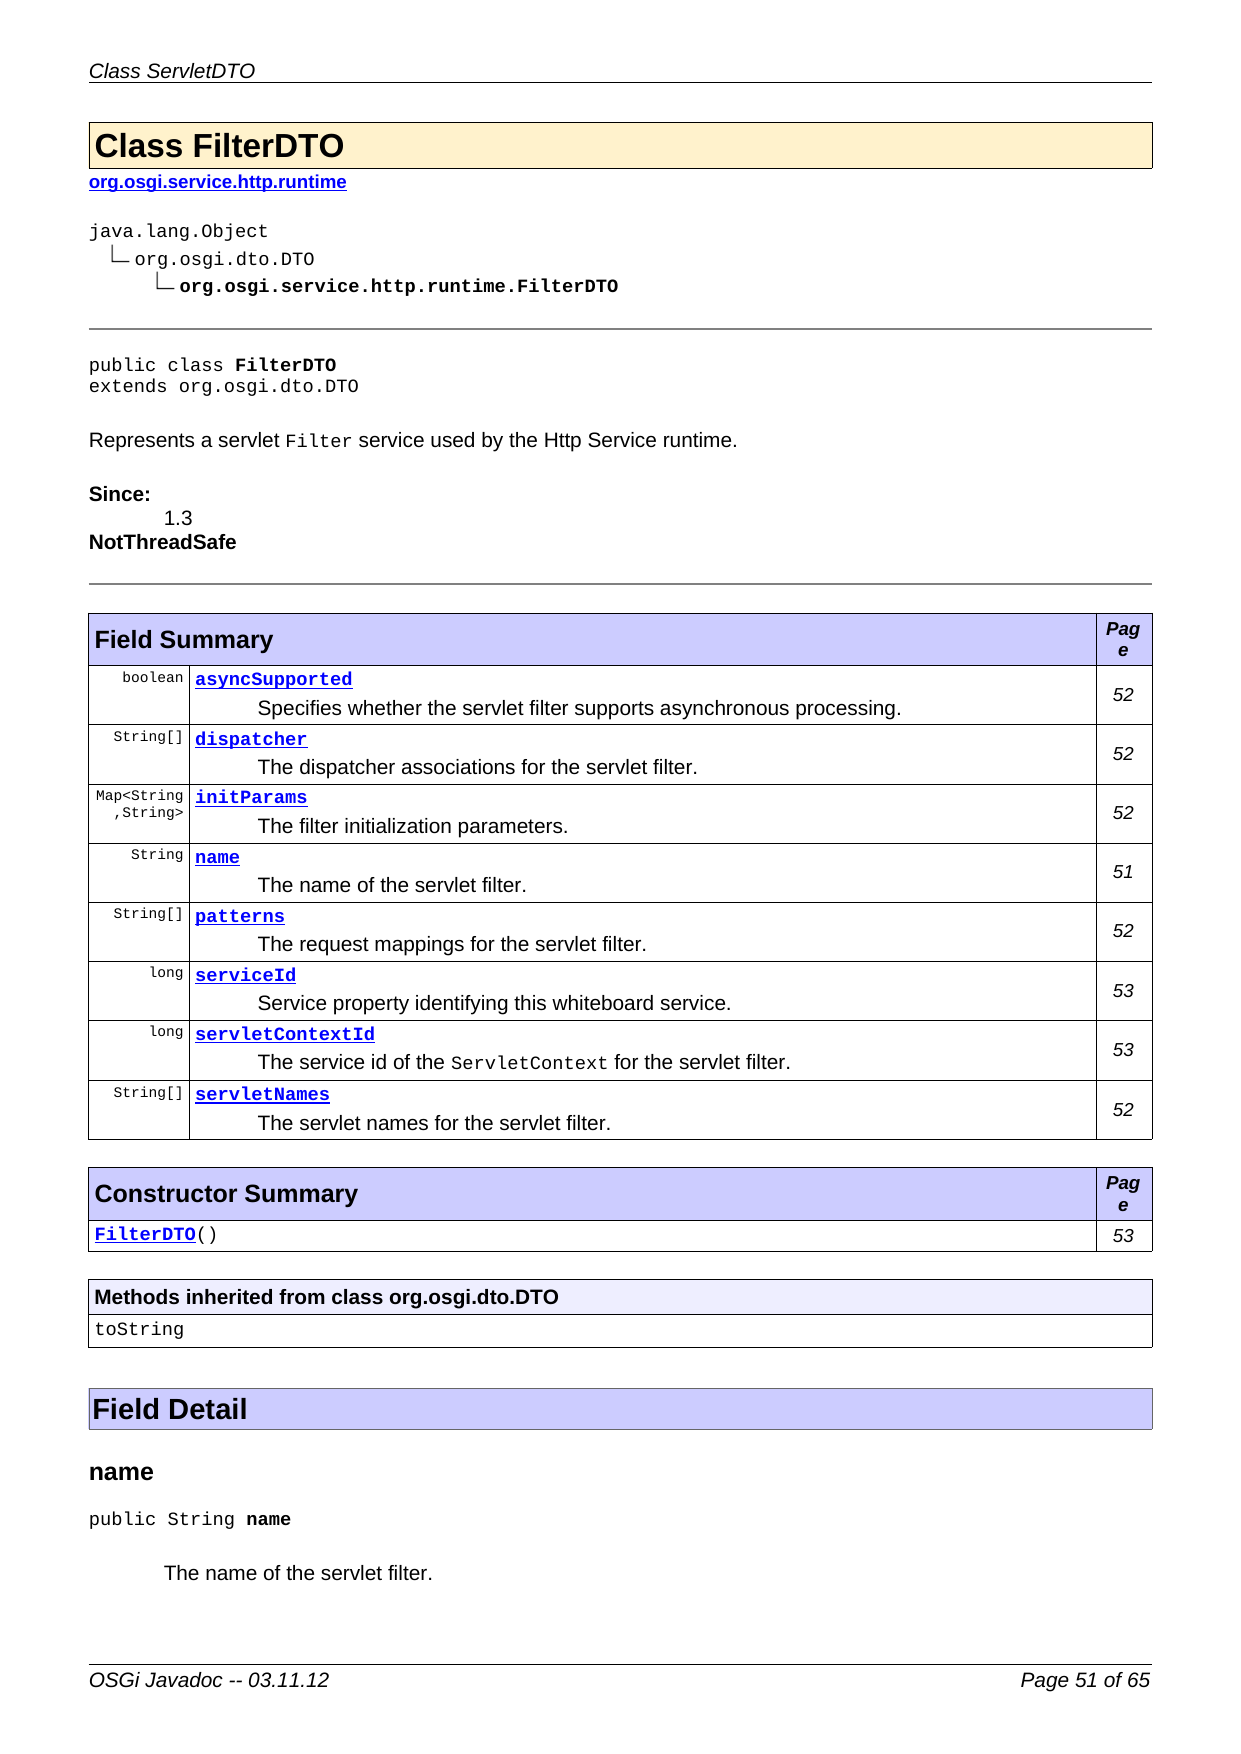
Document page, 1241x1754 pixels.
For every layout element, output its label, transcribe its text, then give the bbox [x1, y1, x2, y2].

subtitle name [88, 1457, 1152, 1486]
subtitle Field Detail [90, 1389, 1152, 1429]
subtitle Class FilterDTO [90, 123, 1152, 168]
text org.osgi.dto.DTO [88, 243, 1152, 271]
text The name of the servlet filter. [163, 1561, 1152, 1584]
table_cell name The name of the servlet filter. [190, 844, 1096, 902]
table_cell Map<String,String> [89, 785, 189, 842]
table_cell 52 [1097, 903, 1152, 961]
table_cell 52 [1097, 962, 1152, 1020]
picture [111, 243, 135, 266]
table_cell servletContextId The service id of the ServletContext for the servlet filter. [190, 1021, 1096, 1080]
table_cell long [89, 1021, 189, 1080]
table_cell asyncSupported Specifies whether the servlet filter supports asynchronous processing. [190, 666, 1096, 724]
table_cell FilterDTO() [89, 1221, 1096, 1251]
table_cell initParams The filter initialization parameters. [190, 785, 1096, 842]
table_header Page [1097, 614, 1152, 665]
table_cell 52 [1097, 1081, 1152, 1139]
text java.lang.Object [88, 222, 1152, 243]
table_cell 53 [1097, 1021, 1152, 1080]
table_cell toString [89, 1315, 1152, 1347]
text org.osgi.service.http.runtime.FilterDTO [88, 271, 1152, 298]
table_cell serviceId Service property identifying this whiteboard service. [190, 962, 1096, 1020]
table_header Methods inherited from class org.osgi.dto.DTO [89, 1280, 1152, 1314]
table_cell 52 [1097, 725, 1152, 783]
table_cell dispatcher The dispatcher associations for the servlet filter. [190, 725, 1096, 783]
table_cell String[] [89, 903, 189, 961]
table_header Page [1097, 1168, 1152, 1220]
table_cell 53 [1097, 1221, 1152, 1251]
text public class FilterDTO [88, 356, 1152, 377]
table_cell 52 [1097, 785, 1152, 842]
table_cell String [89, 844, 189, 902]
text Represents a servlet Filter service used by the Http Service runtime. [88, 427, 1152, 453]
table_cell long [89, 962, 189, 1020]
table_cell String[] [89, 1081, 189, 1139]
table_cell 51 [1097, 844, 1152, 902]
table_cell String[] [89, 725, 189, 783]
table_header Constructor Summary [89, 1168, 1096, 1220]
text Since: [88, 482, 1152, 506]
text org.osgi.service.http.runtime [88, 171, 1152, 193]
picture [156, 270, 180, 293]
text extends org.osgi.dto.DTO [88, 377, 1152, 398]
table_header Field Summary [89, 614, 1096, 665]
text public String name [88, 1510, 1152, 1531]
table_cell servletNames The servlet names for the servlet filter. [190, 1081, 1096, 1139]
table_cell patterns The request mappings for the servlet filter. [190, 903, 1096, 961]
text NotThreadSafe [88, 530, 1152, 554]
table_cell boolean [89, 666, 189, 724]
text 1.3 [163, 506, 1152, 530]
table_cell 52 [1097, 666, 1152, 724]
